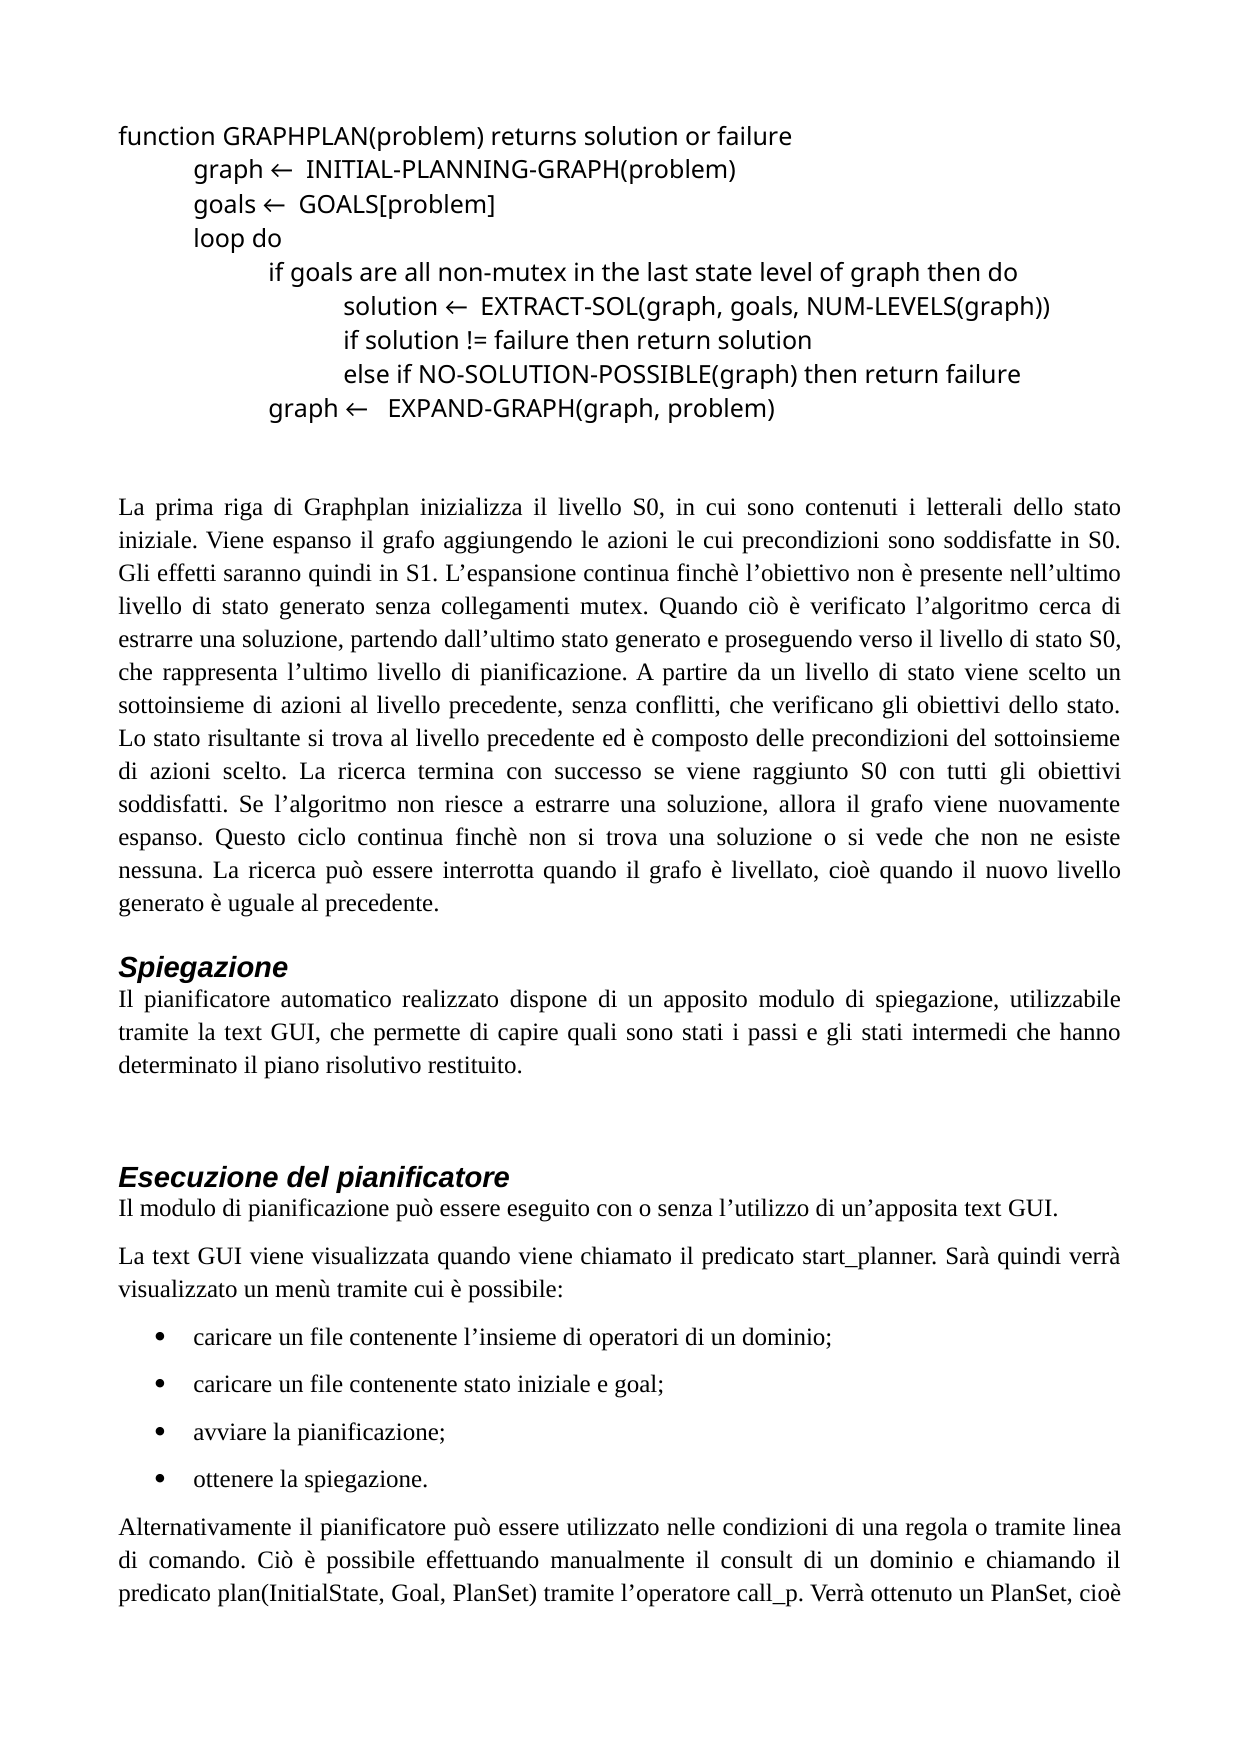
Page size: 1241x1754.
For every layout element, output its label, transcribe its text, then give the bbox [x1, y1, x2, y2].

text graph ← EXPAND-GRAPH(graph, problem) [193, 391, 1122, 425]
text La prima riga di Graphplan inizializza il livello S0, in cui sono contenuti i letterali dello stato iniziale. Viene espanso il grafo aggiungendo le azioni le cui precondizioni sono soddisfatte in S0. Gli effetti saranno quindi in S1. L’espansione continua finchè l’obiettivo non è presente nell’ultimo livello di stato generato senza collegamenti mutex. Quando ciò è verificato l’algoritmo cerca di estrarre una soluzione, partendo dall’ultimo stato generato e proseguendo verso il livello di stato S0, che rappresenta l’ultimo livello di pianificazione. A partire da un livello di stato viene scelto un sottoinsieme di azioni al livello precedente, senza conflitti, che verificano gli obiettivi dello stato. Lo stato risultante si trova al livello precedente ed è composto delle precondizioni del sottoinsieme di azioni scelto. La ricerca termina con successo se viene raggiunto S0 con tutti gli obiettivi soddisfatti. Se l’algoritmo non riesce a estrarre una soluzione, allora il grafo viene nuovamente espanso. Questo ciclo continua finchè non si trova una soluzione o si vede che non ne esiste nessuna. La ricerca può essere interrotta quando il grafo è livellato, cioè quando il nuovo livello generato è uguale al precedente. [118, 492, 1122, 917]
text solution ← EXTRACT-SOL(graph, goals, NUM-LEVELS(graph)) [268, 288, 1122, 322]
text Il modulo di pianificazione può essere eseguito con o senza l’utilizzo di un’apposita text GUI. [118, 1193, 1122, 1222]
text function GRAPHPLAN(problem) returns solution or failure [118, 118, 1122, 152]
subtitle Spiegazione [118, 950, 1122, 984]
list avviare la pianificazione; [156, 1417, 1122, 1446]
list ottenere la spiegazione. [156, 1464, 1122, 1493]
text graph ← INITIAL-PLANNING-GRAPH(problem) [118, 152, 1122, 186]
text loop do [118, 220, 1122, 254]
text goals ← GOALS[problem] [118, 186, 1122, 220]
text Alternativamente il pianificatore può essere utilizzato nelle condizioni di una regola o tramite linea di comando. Ciò è possibile effettuando manualmente il consult di un dominio e chiamando il predicato plan(InitialState, Goal, PlanSet) tramite l’operatore call_p. Verrà ottenuto un PlanSet, cioè [118, 1512, 1122, 1607]
list caricare un file contenente stato iniziale e goal; [156, 1369, 1122, 1398]
text else if NO-SOLUTION-POSSIBLE(graph) then return failure [268, 357, 1122, 391]
list caricare un file contenente l’insieme di operatori di un dominio; [156, 1322, 1122, 1350]
subtitle Esecuzione del pianificatore [118, 1160, 1122, 1193]
text La text GUI viene visualizzata quando viene chiamato il predicato start_planner. Sarà quindi verrà visualizzato un menù tramite cui è possibile: [118, 1241, 1122, 1303]
text if solution != failure then return solution [268, 322, 1122, 357]
text Il pianificatore automatico realizzato dispone di un apposito modulo di spiegazione, utilizzabile tramite la text GUI, che permette di capire quali sono stati i passi e gli stati intermedi che hanno determinato il piano risolutivo restituito. [118, 984, 1122, 1079]
text if goals are all non-mutex in the last state level of graph then do [193, 254, 1122, 288]
